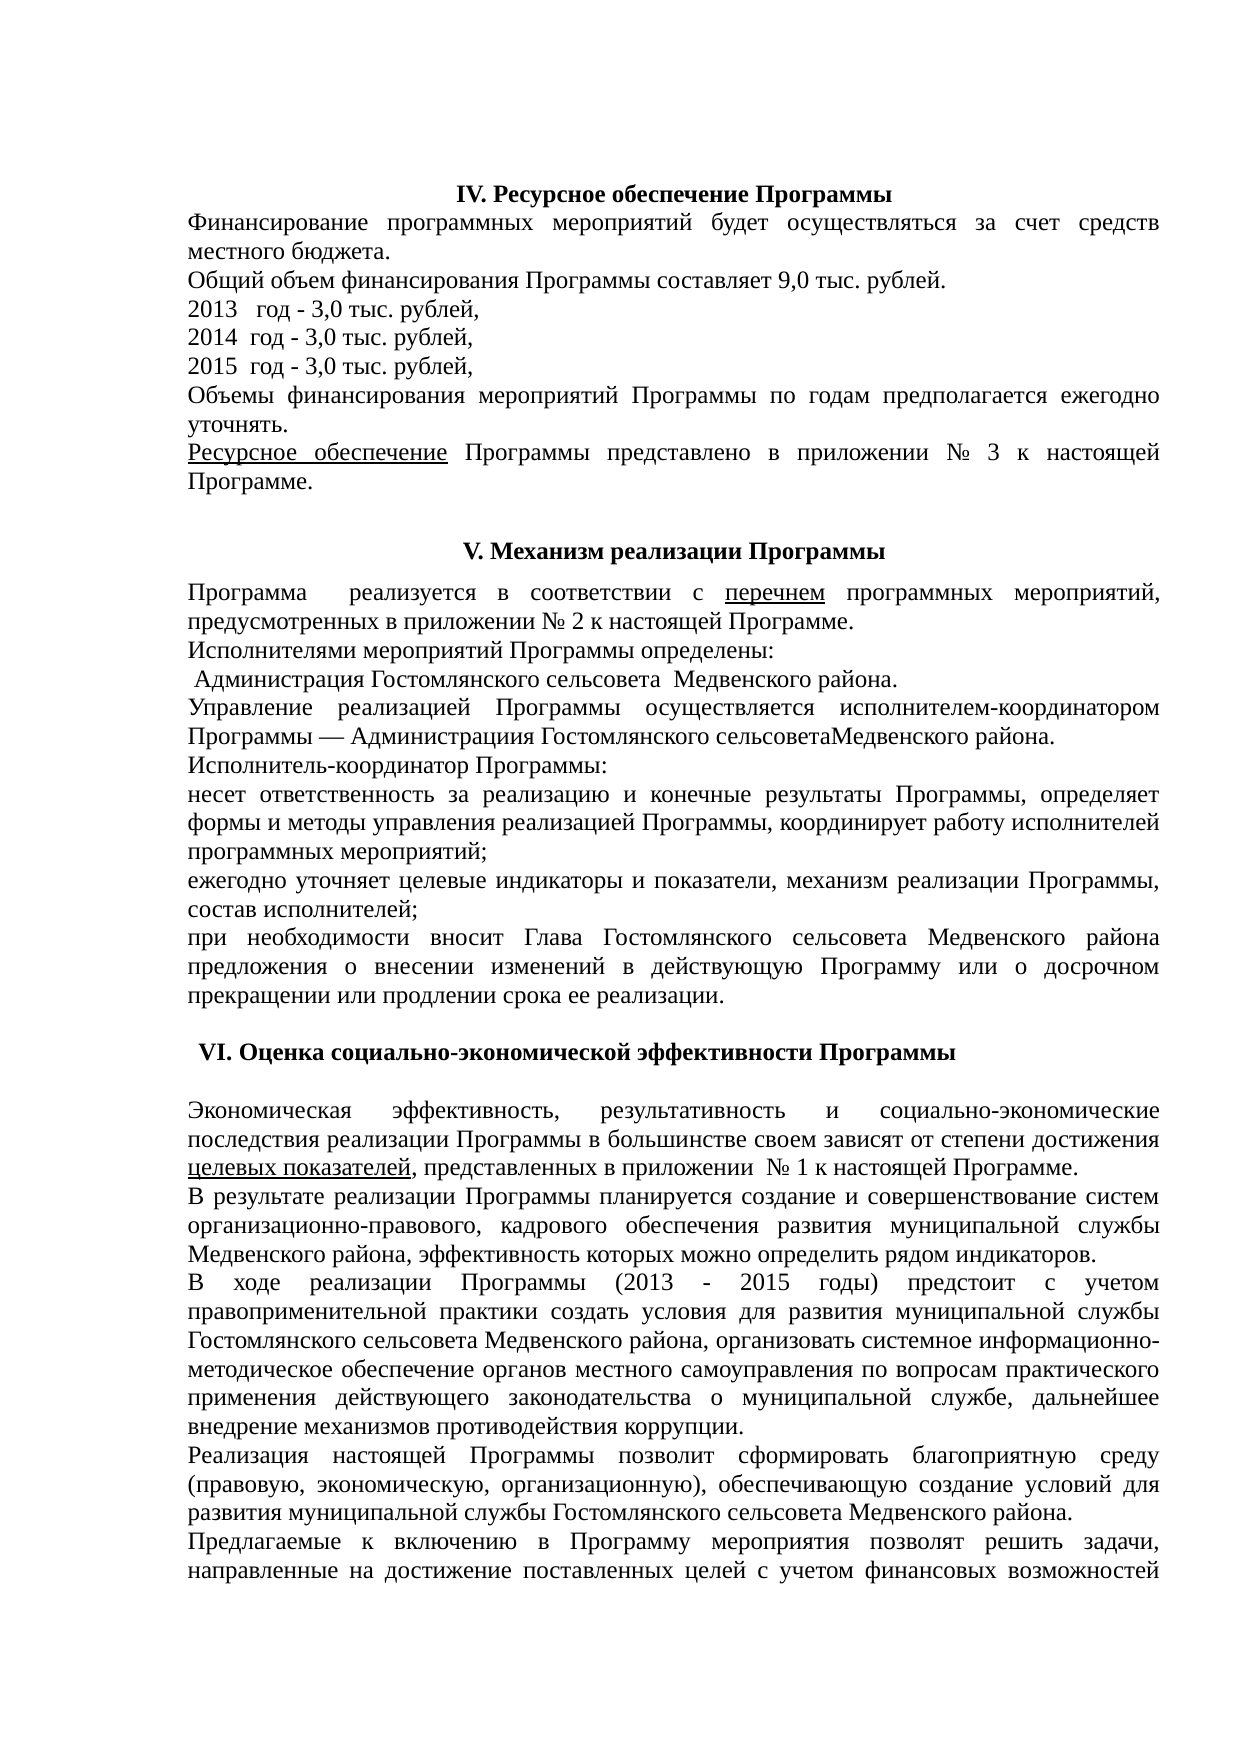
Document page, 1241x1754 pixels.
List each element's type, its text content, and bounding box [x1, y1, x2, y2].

text Финансирование программных мероприятий будет осуществляться за счет средств местного бюджета. [187, 207, 1161, 265]
text Реализация настоящей Программы позволит сформировать благоприятную среду (правовую, экономическую, организационную), обеспечивающую создание условий для развития муниципальной службы Гостомлянского сельсовета Медвенского района. [187, 1440, 1161, 1526]
text Общий объем финансирования Программы составляет 9,0 тыс. рублей. [187, 265, 1161, 294]
text 2013 год - 3,0 тыс. рублей, [187, 294, 1161, 322]
text при необходимости вносит Глава Гостомлянского сельсовета Медвенского района предложения о внесении изменений в действующую Программу или о досрочном прекращении или продлении срока ее реализации. [187, 922, 1161, 1009]
text Администрация Гостомлянского сельсовета Медвенского района. [187, 664, 1161, 692]
text Экономическая эффективность, результативность и социально-экономические последствия реализации Программы в большинстве своем зависят от степени достижения целевых показателей, представленных в приложении № 1 к настоящей Программе. [187, 1095, 1161, 1181]
text VI. Оценка социально-экономической эффективности Программы [187, 1037, 1161, 1066]
text Управление реализацией Программы осуществляется исполнителем-координатором Программы — Администрациия Гостомлянского сельсоветаМедвенского района. [187, 692, 1161, 750]
text В результате реализации Программы планируется создание и совершенствование систем организационно-правового, кадрового обеспечения развития муниципальной службы Медвенского района, эффективность которых можно определить рядом индикаторов. [187, 1181, 1161, 1267]
text ежегодно уточняет целевые индикаторы и показатели, механизм реализации Программы, состав исполнителей; [187, 865, 1161, 922]
text Программа реализуется в соответствии с перечнем программных мероприятий, предусмотренных в приложении № 2 к настоящей Программе. [187, 577, 1161, 635]
text несет ответственность за реализацию и конечные результаты Программы, определяет формы и методы управления реализацией Программы, координирует работу исполнителей программных мероприятий; [187, 779, 1161, 865]
text Предлагаемые к включению в Программу мероприятия позволят решить задачи, направленные на достижение поставленных целей с учетом финансовых возможностей [187, 1526, 1161, 1584]
text 2014 год - 3,0 тыс. рублей, [187, 322, 1161, 351]
text Исполнителями мероприятий Программы определены: [187, 635, 1161, 664]
text Ресурсное обеспечение Программы представлено в приложении № 3 к настоящей Программе. [187, 437, 1161, 495]
text Объемы финансирования мероприятий Программы по годам предполагается ежегодно уточнять. [187, 380, 1161, 437]
text 2015 год - 3,0 тыс. рублей, [187, 351, 1161, 380]
text V. Механизм реализации Программы [187, 536, 1161, 565]
text В ходе реализации Программы (2013 - 2015 годы) предстоит с учетом правоприменительной практики создать условия для развития муниципальной службы Гостомлянского сельсовета Медвенского района, организовать системное информационно-методическое обеспечение органов местного самоуправления по вопросам практического применения действующего законодательства о муниципальной службе, дальнейшее внедрение механизмов противодействия коррупции. [187, 1267, 1161, 1440]
text Исполнитель-координатор Программы: [187, 750, 1161, 779]
text IV. Ресурсное обеспечение Программы [187, 179, 1161, 207]
